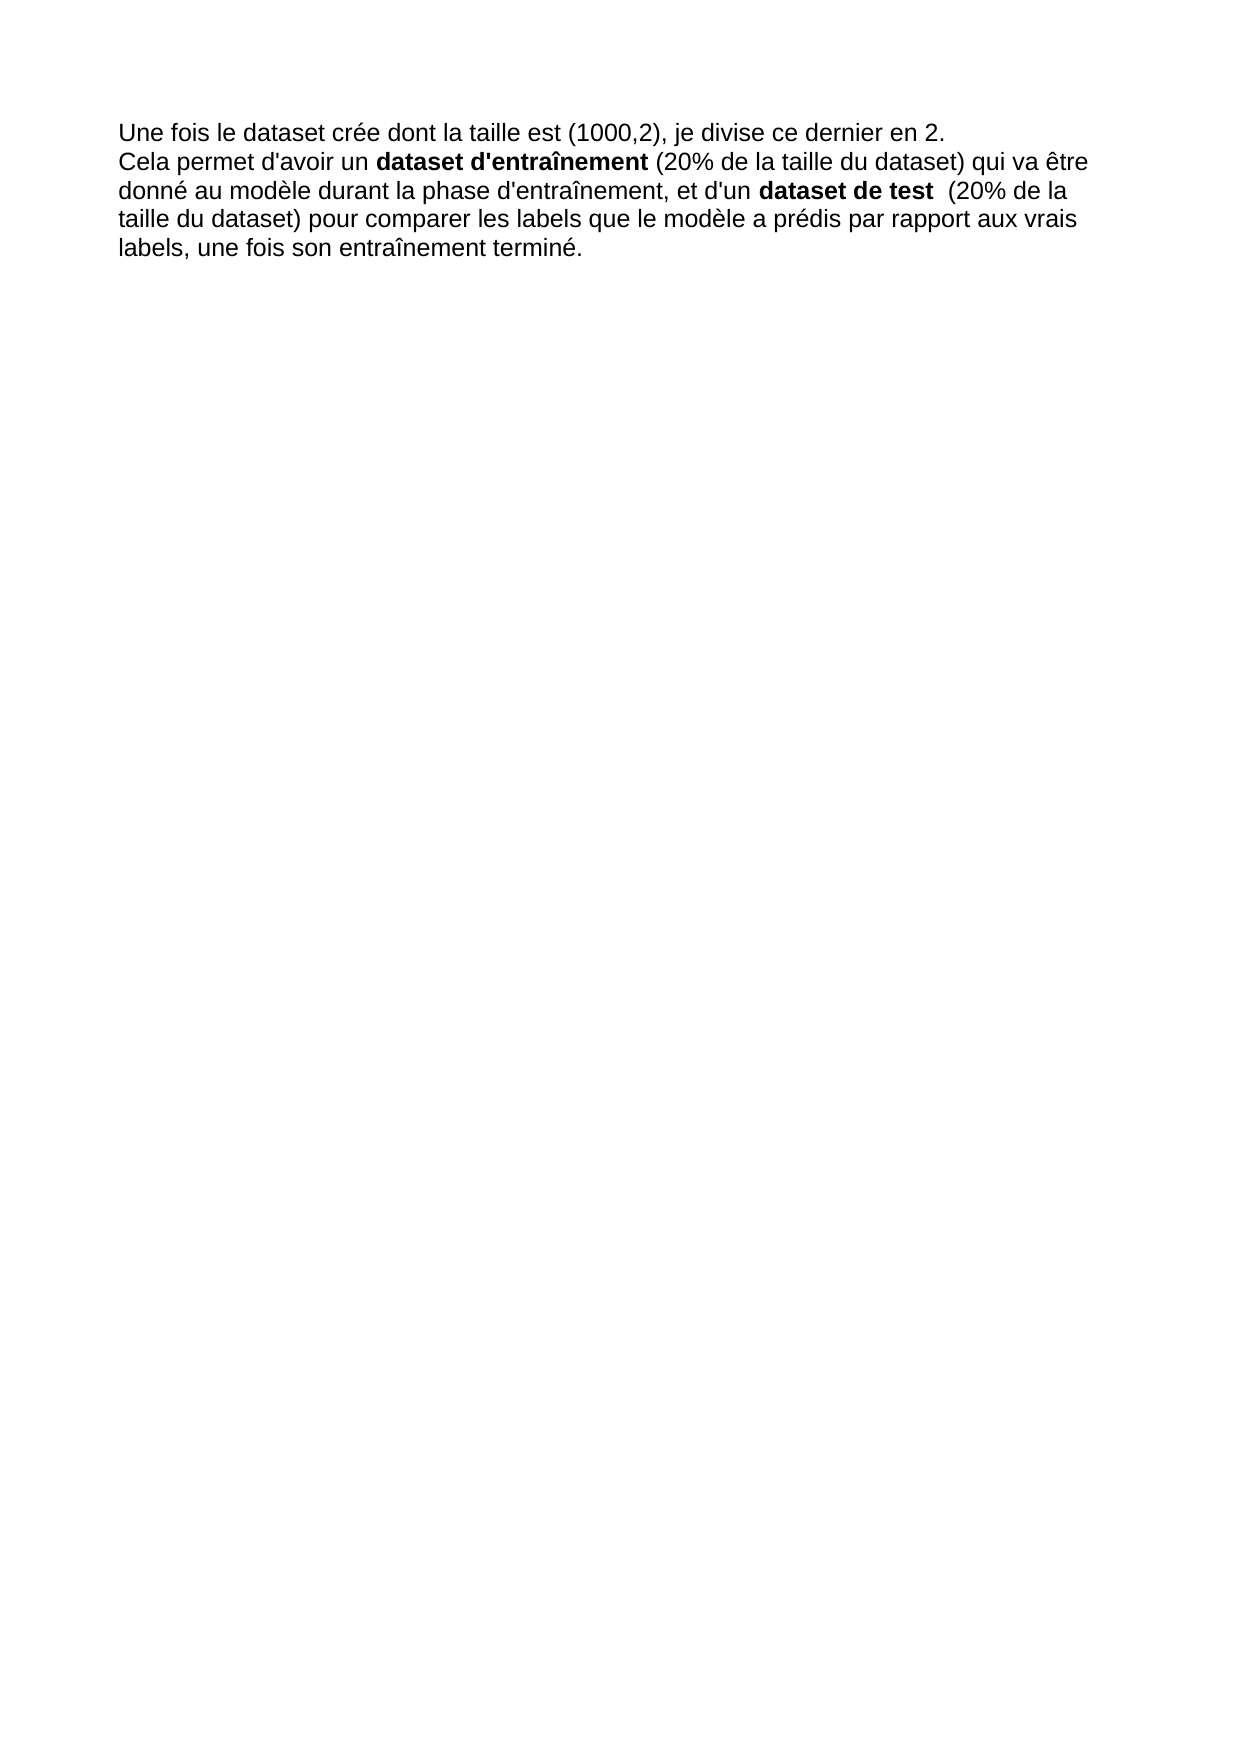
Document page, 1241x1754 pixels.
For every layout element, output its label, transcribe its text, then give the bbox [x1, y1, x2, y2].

text Une fois le dataset crée dont la taille est (1000,2), je divise ce dernier en 2. [118, 118, 1122, 147]
text Cela permet d'avoir un dataset d'entraînement (20% de la taille du dataset) qui va être donné au modèle durant la phase d'entraînement, et d'un dataset de test (20% de la taille du dataset) pour comparer les labels que le modèle a prédis par rapport aux vrais labels, une fois son entraînement terminé. [118, 147, 1122, 262]
